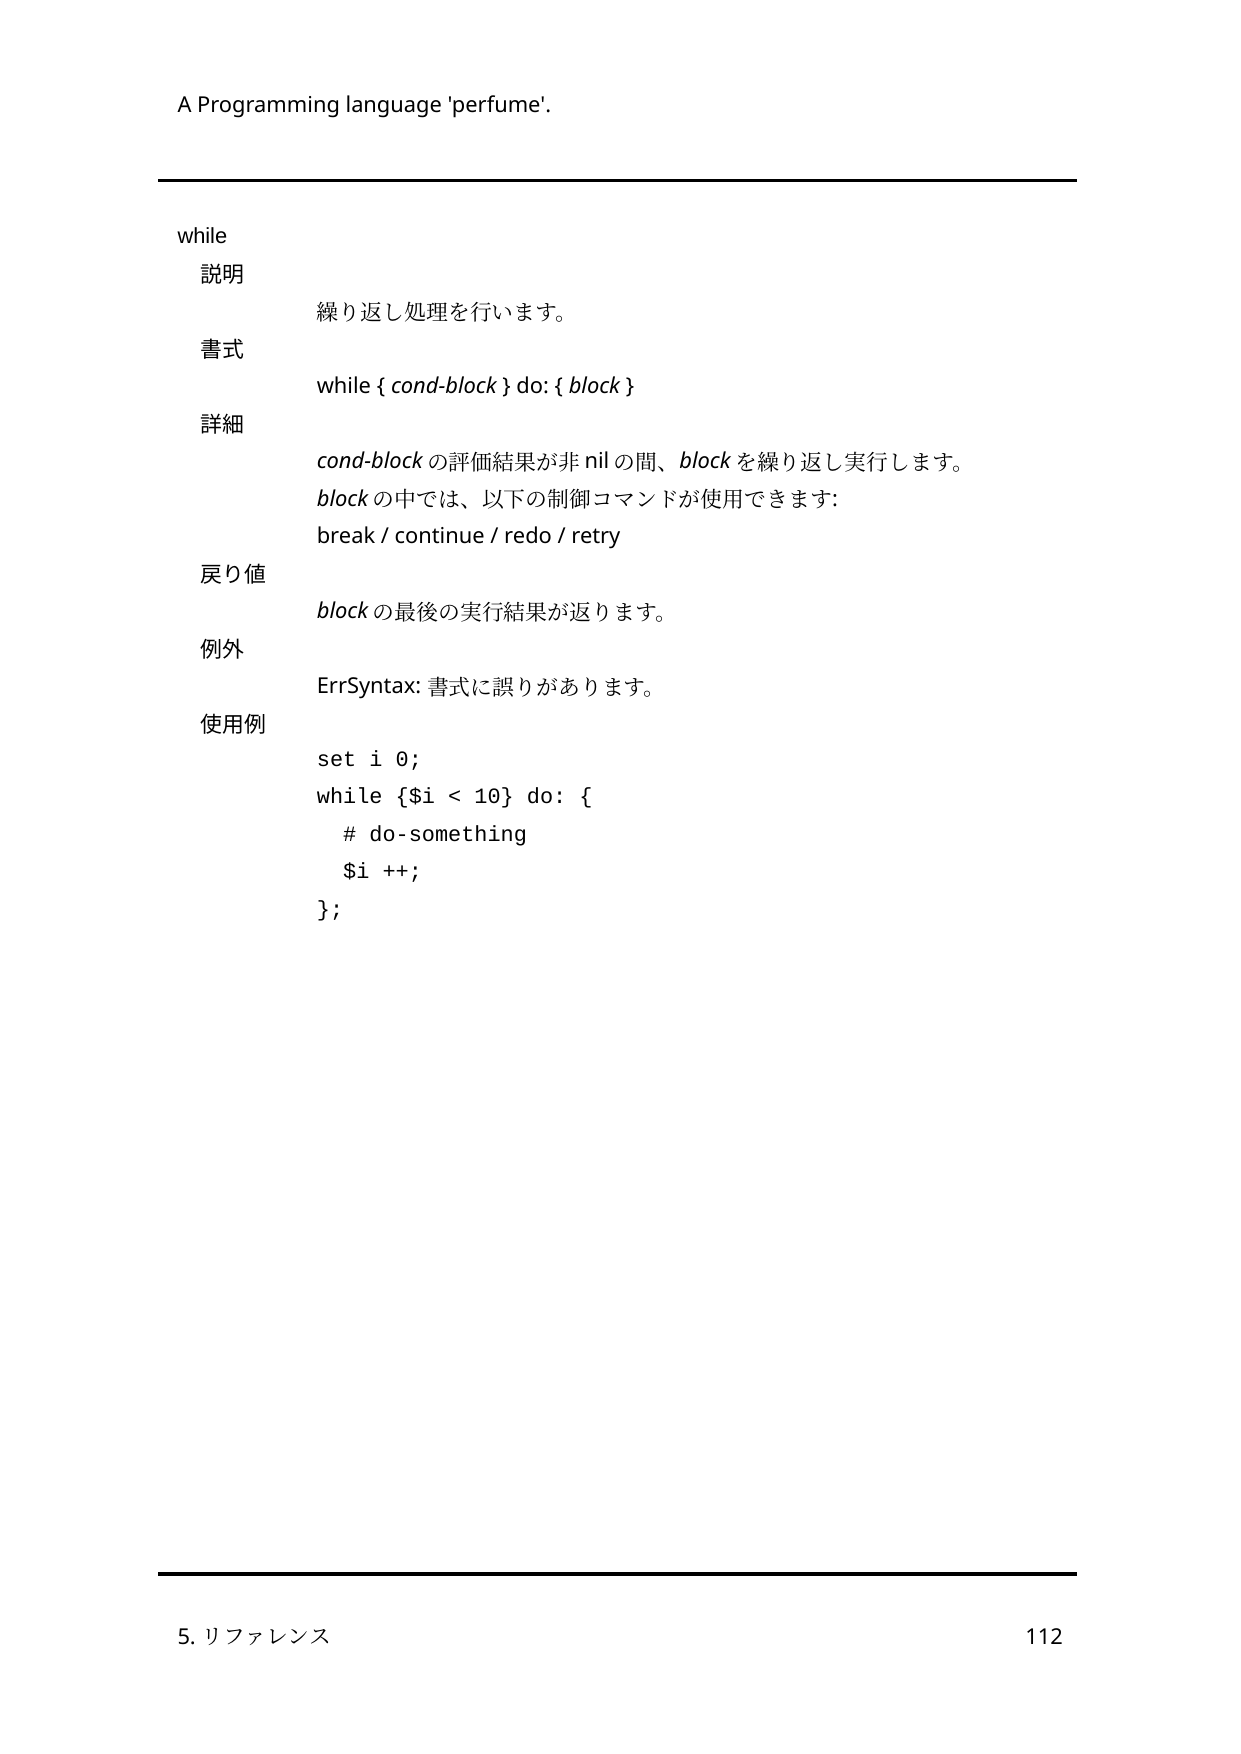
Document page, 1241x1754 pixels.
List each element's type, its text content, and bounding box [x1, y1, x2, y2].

table_header 繰り返し処理を行います。 [317, 254, 1063, 329]
table_cell 戻り値 [200, 554, 317, 629]
table_cell 詳細 [200, 404, 317, 554]
table_cell 書式 [200, 329, 317, 404]
table_cell while { cond-block } do: { block } [317, 329, 1063, 404]
table_cell blockの最後の実行結果が返ります。 [317, 554, 1063, 629]
subtitle while [177, 217, 1063, 254]
table_cell set i 0; while {$i < 10} do: { # do-something $i ++; }; [317, 704, 1063, 929]
table_cell 使用例 [200, 704, 317, 929]
table_cell cond-blockの評価結果が非nilの間、blockを繰り返し実行します。 blockの中では、以下の制御コマンドが使用できます: break / continue / redo / retry [317, 404, 1063, 554]
table_header 説明 [200, 254, 317, 329]
table_cell 例外 [200, 629, 317, 704]
table_cell ErrSyntax: 書式に誤りがあります。 [317, 629, 1063, 704]
